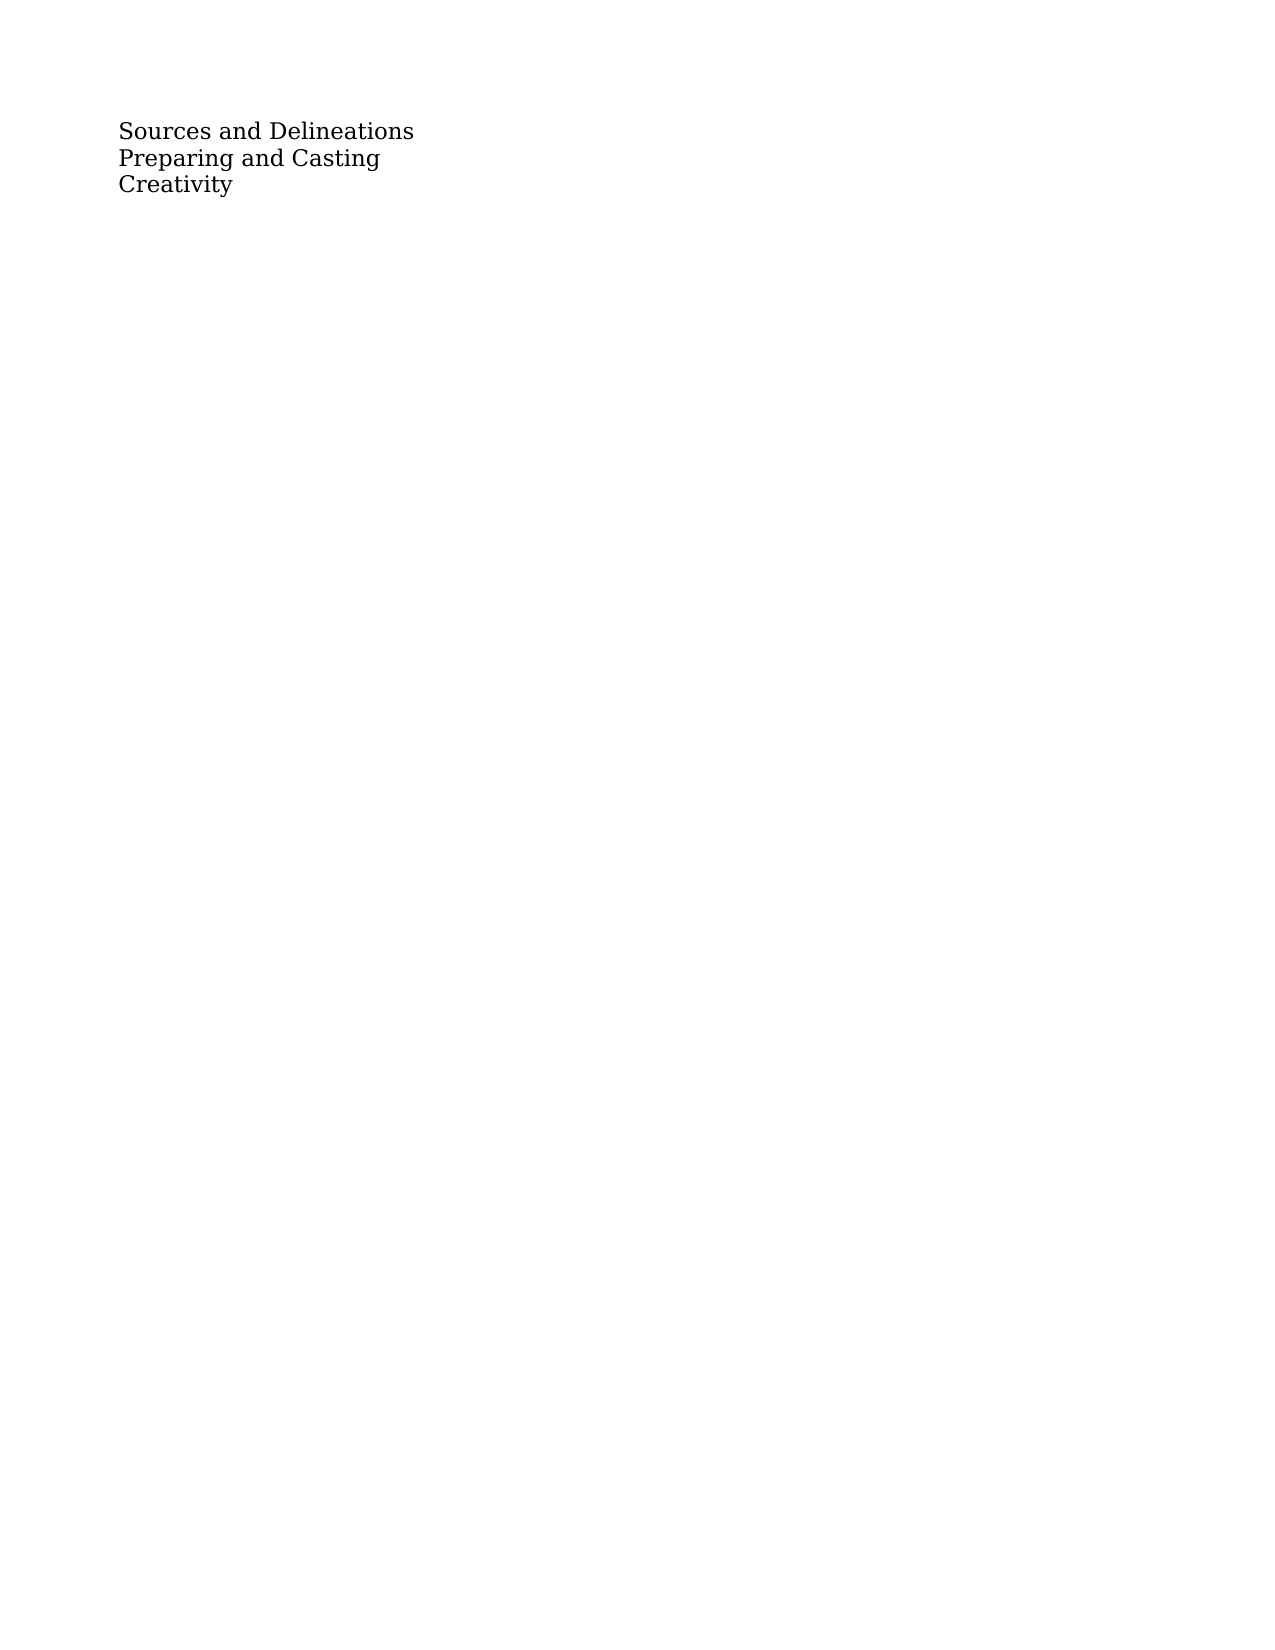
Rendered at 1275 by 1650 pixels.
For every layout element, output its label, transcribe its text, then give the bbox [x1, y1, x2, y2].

text Creativity [118, 171, 1157, 198]
text Sources and Delineations [118, 118, 1157, 145]
text Preparing and Casting [118, 145, 1157, 171]
